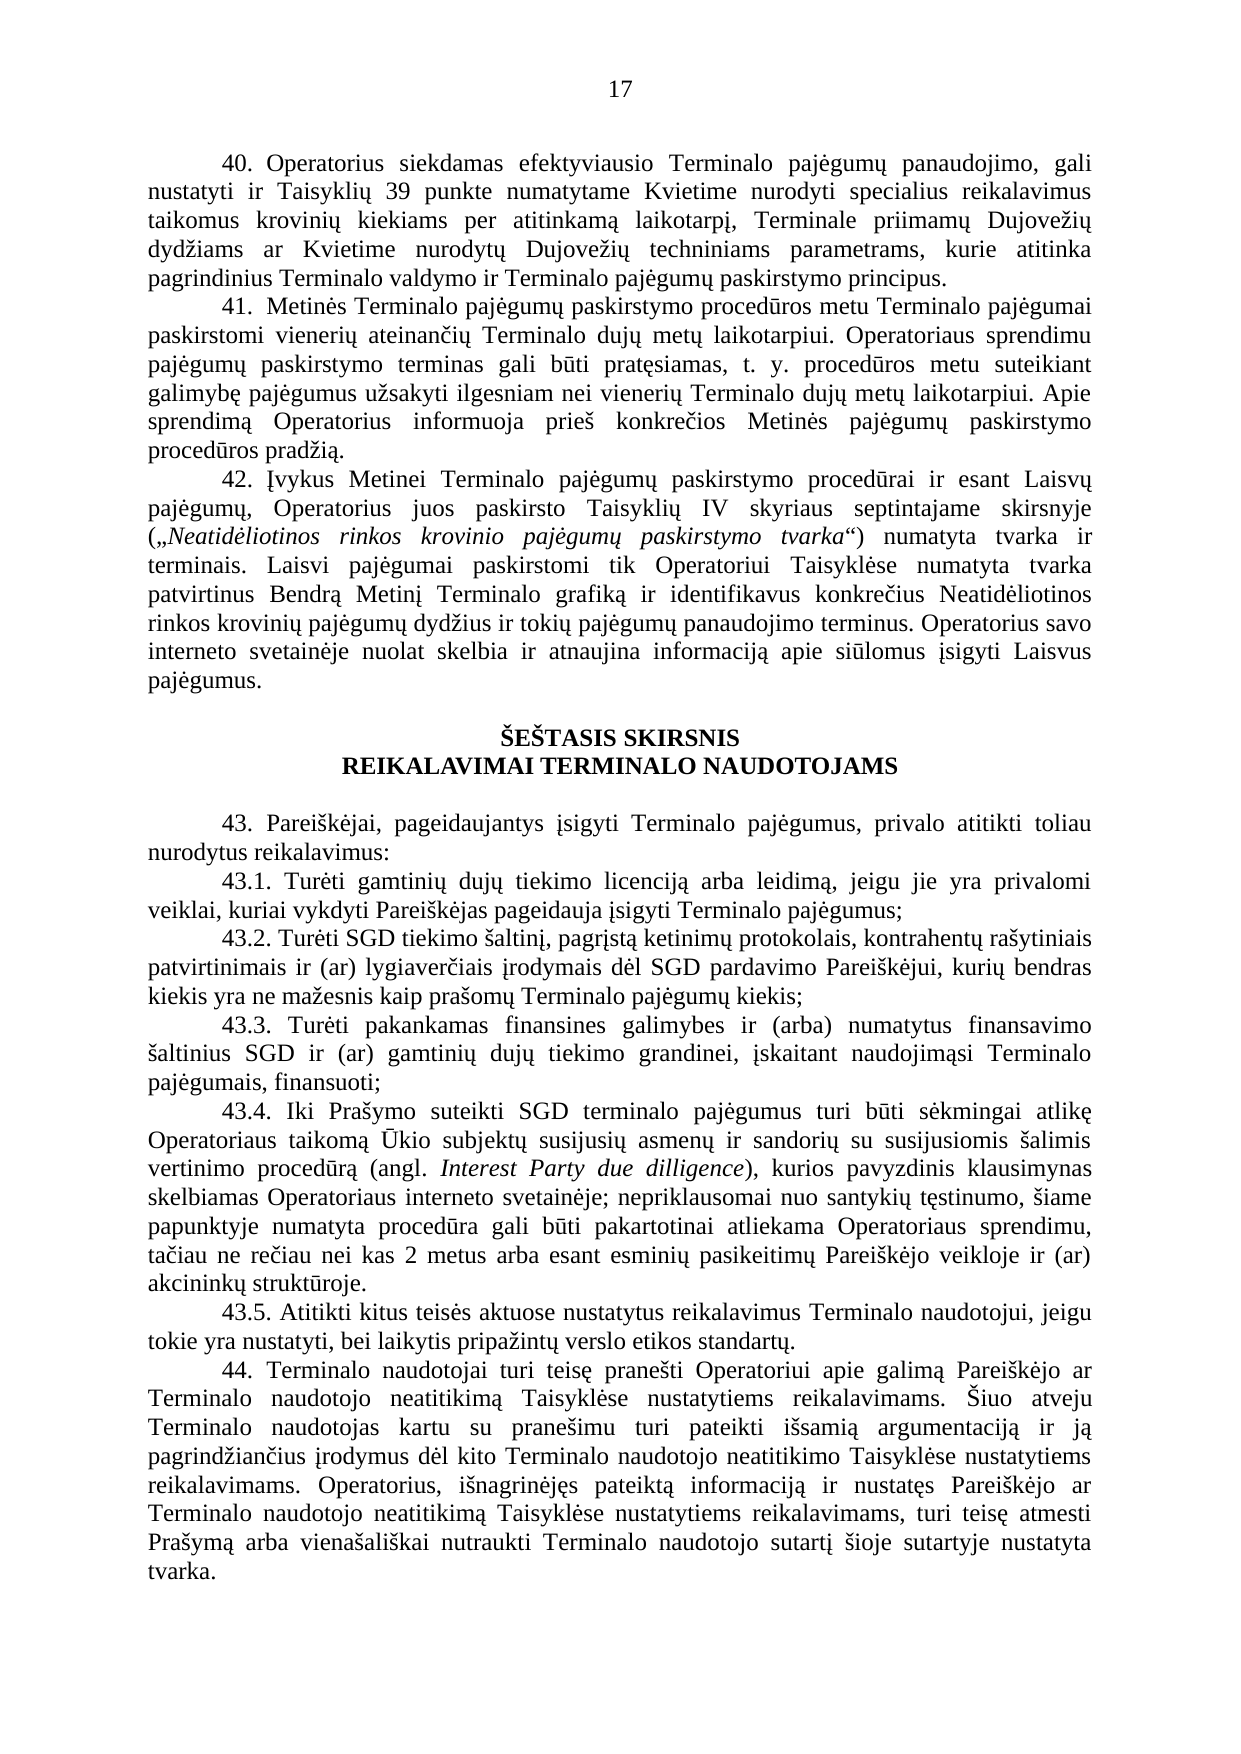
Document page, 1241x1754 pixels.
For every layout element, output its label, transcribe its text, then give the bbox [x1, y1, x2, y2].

text 43.1. Turėti gamtinių dujų tiekimo licenciją arba leidimą, jeigu jie yra privalomi veiklai, kuriai vykdyti Pareiškėjas pageidauja įsigyti Terminalo pajėgumus; [148, 866, 1092, 923]
text 43. Pareiškėjai, pageidaujantys įsigyti Terminalo pajėgumus, privalo atitikti toliau nurodytus reikalavimus: [148, 808, 1092, 866]
text 43.3. Turėti pakankamas finansines galimybes ir (arba) numatytus finansavimo šaltinius SGD ir (ar) gamtinių dujų tiekimo grandinei, įskaitant naudojimąsi Terminalo pajėgumais, finansuoti; [148, 1010, 1092, 1096]
text 42. Įvykus Metinei Terminalo pajėgumų paskirstymo procedūrai ir esant Laisvų pajėgumų, Operatorius juos paskirsto Taisyklių IV skyriaus septintajame skirsnyje („Neatidėliotinos rinkos krovinio pajėgumų paskirstymo tvarka“) numatyta tvarka ir terminais. Laisvi pajėgumai paskirstomi tik Operatoriui Taisyklėse numatyta tvarka patvirtinus Bendrą Metinį Terminalo grafiką ir identifikavus konkrečius Neatidėliotinos rinkos krovinių pajėgumų dydžius ir tokių pajėgumų panaudojimo terminus. Operatorius savo interneto svetainėje nuolat skelbia ir atnaujina informaciją apie siūlomus įsigyti Laisvus pajėgumus. [148, 464, 1092, 694]
text 43.5. Atitikti kitus teisės aktuose nustatytus reikalavimus Terminalo naudotojui, jeigu tokie yra nustatyti, bei laikytis pripažintų verslo etikos standartų. [148, 1297, 1092, 1355]
text 44. Terminalo naudotojai turi teisę pranešti Operatoriui apie galimą Pareiškėjo ar Terminalo naudotojo neatitikimą Taisyklėse nustatytiems reikalavimams. Šiuo atveju Terminalo naudotojas kartu su pranešimu turi pateikti išsamią argumentaciją ir ją pagrindžiančius įrodymus dėl kito Terminalo naudotojo neatitikimo Taisyklėse nustatytiems reikalavimams. Operatorius, išnagrinėjęs pateiktą informaciją ir nustatęs Pareiškėjo ar Terminalo naudotojo neatitikimą Taisyklėse nustatytiems reikalavimams, turi teisę atmesti Prašymą arba vienašališkai nutraukti Terminalo naudotojo sutartį šioje sutartyje nustatyta tvarka. [148, 1355, 1092, 1585]
text 43.4. Iki Prašymo suteikti SGD terminalo pajėgumus turi būti sėkmingai atlikę Operatoriaus taikomą Ūkio subjektų susijusių asmenų ir sandorių su susijusiomis šalimis vertinimo procedūrą (angl. Interest Party due dilligence), kurios pavyzdinis klausimynas skelbiamas Operatoriaus interneto svetainėje; nepriklausomai nuo santykių tęstinumo, šiame papunktyje numatyta procedūra gali būti pakartotinai atliekama Operatoriaus sprendimu, tačiau ne rečiau nei kas 2 metus arba esant esminių pasikeitimų Pareiškėjo veikloje ir (ar) akcininkų struktūroje. [148, 1096, 1092, 1297]
subtitle REIKALAVIMAI TERMINALO NAUDOTOJAMS [148, 751, 1092, 780]
text ŠEŠTASIS SKIRSNIS [148, 723, 1092, 751]
text 41. Metinės Terminalo pajėgumų paskirstymo procedūros metu Terminalo pajėgumai paskirstomi vienerių ateinančių Terminalo dujų metų laikotarpiui. Operatoriaus sprendimu pajėgumų paskirstymo terminas gali būti pratęsiamas, t. y. procedūros metu suteikiant galimybę pajėgumus užsakyti ilgesniam nei vienerių Terminalo dujų metų laikotarpiui. Apie sprendimą Operatorius informuoja prieš konkrečios Metinės pajėgumų paskirstymo procedūros pradžią. [148, 291, 1092, 464]
text 43.2. Turėti SGD tiekimo šaltinį, pagrįstą ketinimų protokolais, kontrahentų rašytiniais patvirtinimais ir (ar) lygiaverčiais įrodymais dėl SGD pardavimo Pareiškėjui, kurių bendras kiekis yra ne mažesnis kaip prašomų Terminalo pajėgumų kiekis; [148, 923, 1092, 1010]
text 40. Operatorius siekdamas efektyviausio Terminalo pajėgumų panaudojimo, gali nustatyti ir Taisyklių 39 punkte numatytame Kvietime nurodyti specialius reikalavimus taikomus krovinių kiekiams per atitinkamą laikotarpį, Terminale priimamų Dujovežių dydžiams ar Kvietime nurodytų Dujovežių techniniams parametrams, kurie atitinka pagrindinius Terminalo valdymo ir Terminalo pajėgumų paskirstymo principus. [148, 148, 1092, 291]
